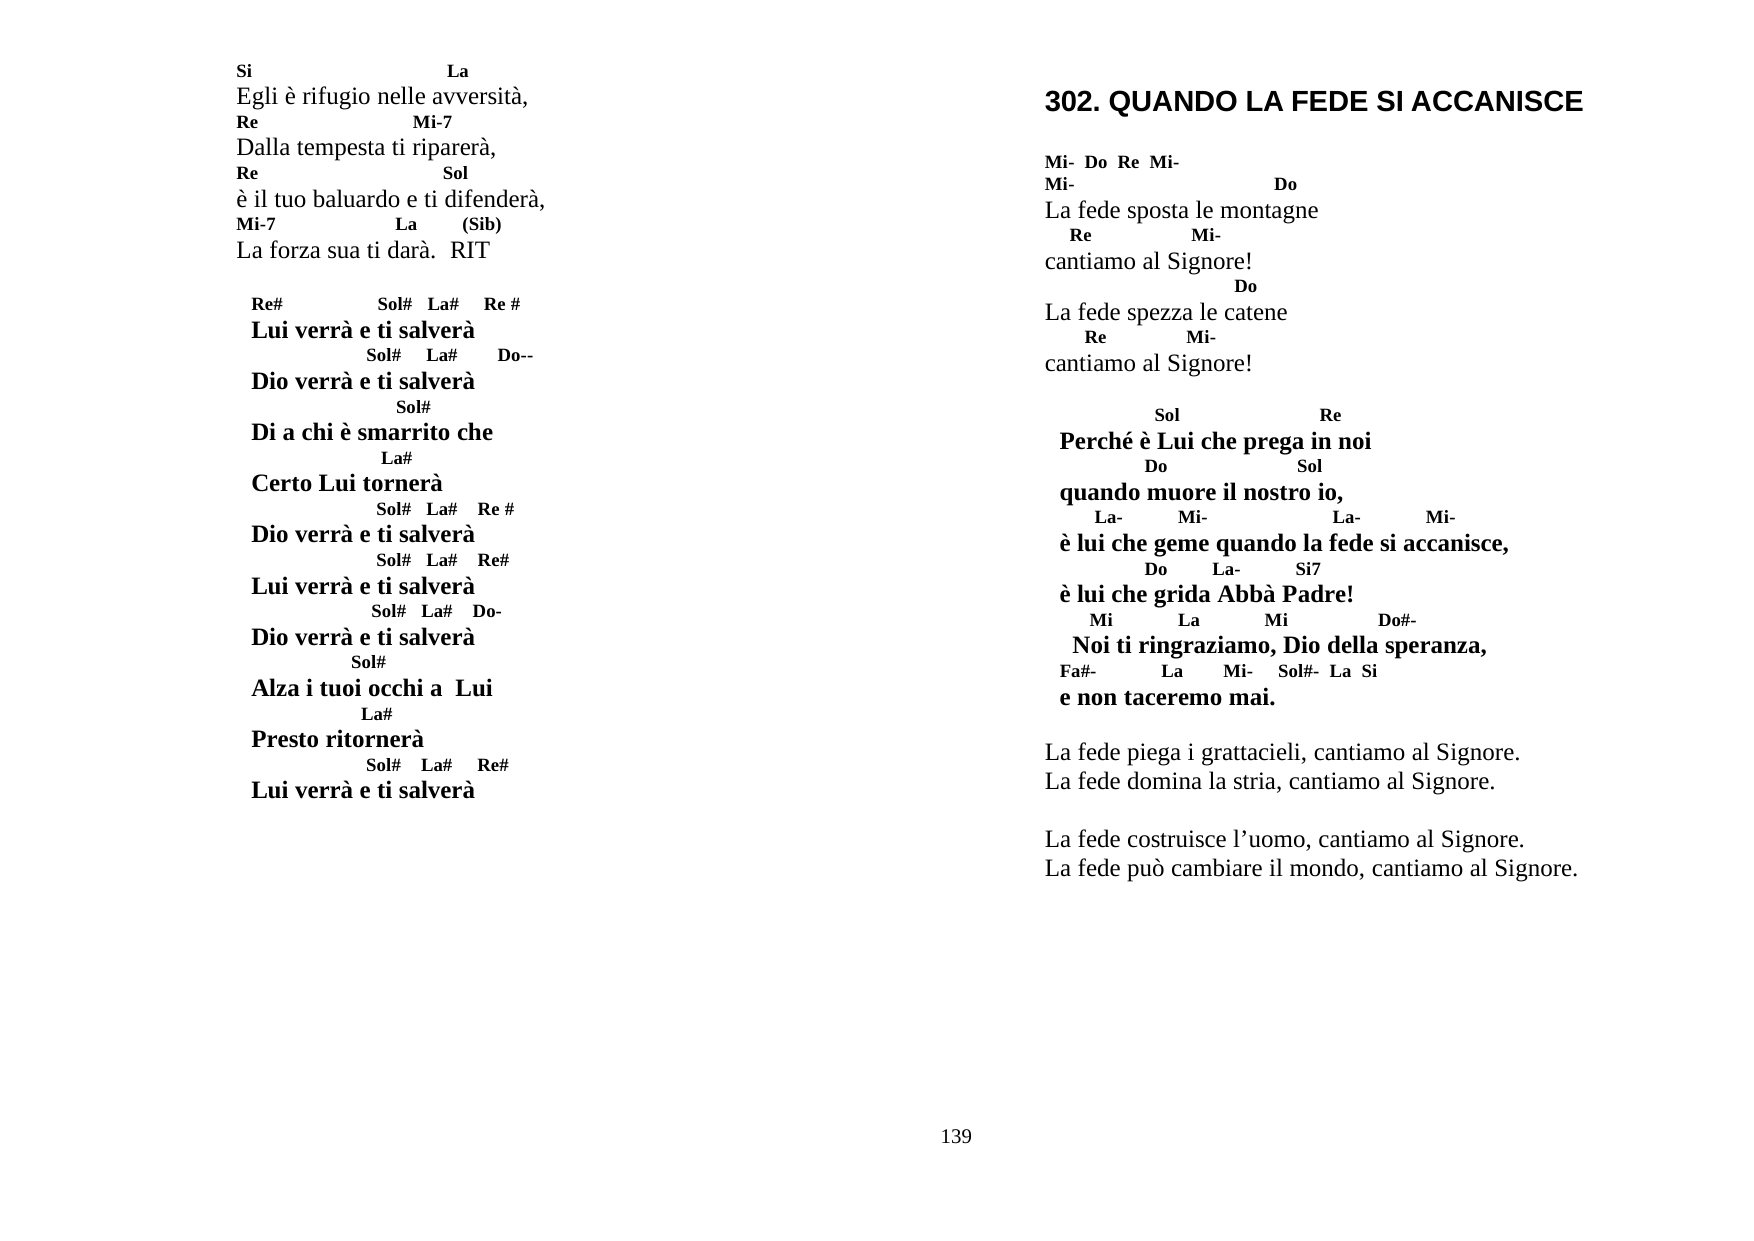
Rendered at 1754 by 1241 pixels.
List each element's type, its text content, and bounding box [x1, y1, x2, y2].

text cantiamo al Signore! [1044, 348, 1676, 377]
text Re Mi-7 [236, 110, 867, 132]
text Sol# La# Re# [236, 753, 867, 775]
text Sol# La# Do-- [236, 344, 867, 366]
text La fede sposta le montagne [1044, 194, 1676, 224]
text Sol Re [1044, 404, 1676, 426]
text Do Sol [1044, 455, 1676, 477]
text Dio verrà e ti salverà [251, 366, 867, 395]
text Mi La Mi Do#- [1044, 608, 1676, 630]
text Di a chi è smarrito che [251, 417, 867, 446]
text è il tuo baluardo e ti difenderà, [236, 183, 867, 212]
text Egli è rifugio nelle avversità, [236, 81, 867, 110]
text Re# Sol# La# Re # [236, 293, 867, 315]
text La fede costruisce l’uomo, cantiamo al Signore. [1044, 824, 1676, 853]
text è lui che grida Abbà Padre! [1044, 579, 1676, 608]
text Presto ritornerà [251, 724, 867, 753]
text Alza i tuoi occhi a Lui [251, 673, 867, 702]
text e non taceremo mai. [1044, 681, 1676, 711]
text Re Mi- [1044, 326, 1676, 348]
text Do La- Si7 [1044, 557, 1676, 579]
text quando muore il nostro io, [1044, 477, 1676, 506]
text Re Sol [236, 161, 867, 183]
text Do [1044, 275, 1676, 297]
text Mi-7 La (Sib) [236, 212, 867, 234]
text Sol# La# Re # [236, 497, 867, 519]
text La fede piega i grattacieli, cantiamo al Signore. [1044, 737, 1676, 766]
subtitle 302. QUANDO LA FEDE SI ACCANISCE [1044, 84, 1676, 118]
text La- Mi- La- Mi- [1044, 506, 1676, 528]
text La# [236, 446, 867, 468]
text Dio verrà e ti salverà [251, 622, 867, 651]
text Fa#- La Mi- Sol#- La Si [1044, 659, 1676, 681]
text Sol# La# Re# [236, 548, 867, 571]
text La fede spezza le catene [1044, 297, 1676, 326]
text Mi- Do Re Mi- [1044, 150, 1676, 172]
text Dio verrà e ti salverà [251, 519, 867, 548]
text La forza sua ti darà. RIT [236, 234, 867, 264]
text Si La [236, 59, 867, 81]
text La# [236, 702, 867, 724]
text Lui verrà e ti salverà [251, 315, 867, 344]
text Sol# [236, 395, 867, 417]
text Noi ti ringraziamo, Dio della speranza, [1044, 630, 1676, 659]
text Lui verrà e ti salverà [251, 571, 867, 599]
text cantiamo al Signore! [1044, 246, 1676, 275]
text La fede domina la stria, cantiamo al Signore. [1044, 766, 1676, 795]
text Perché è Lui che prega in noi [1044, 426, 1676, 455]
text Sol# La# Do- [236, 599, 867, 622]
text La fede può cambiare il mondo, cantiamo al Signore. [1044, 853, 1676, 882]
text Re Mi- [1044, 224, 1676, 246]
text Dalla tempesta ti riparerà, [236, 132, 867, 161]
text Certo Lui tornerà [251, 468, 867, 497]
text Lui verrà e ti salverà [251, 775, 867, 804]
text Sol# [236, 651, 867, 673]
text Mi- Do [1044, 172, 1676, 194]
text è lui che geme quando la fede si accanisce, [1044, 528, 1676, 557]
